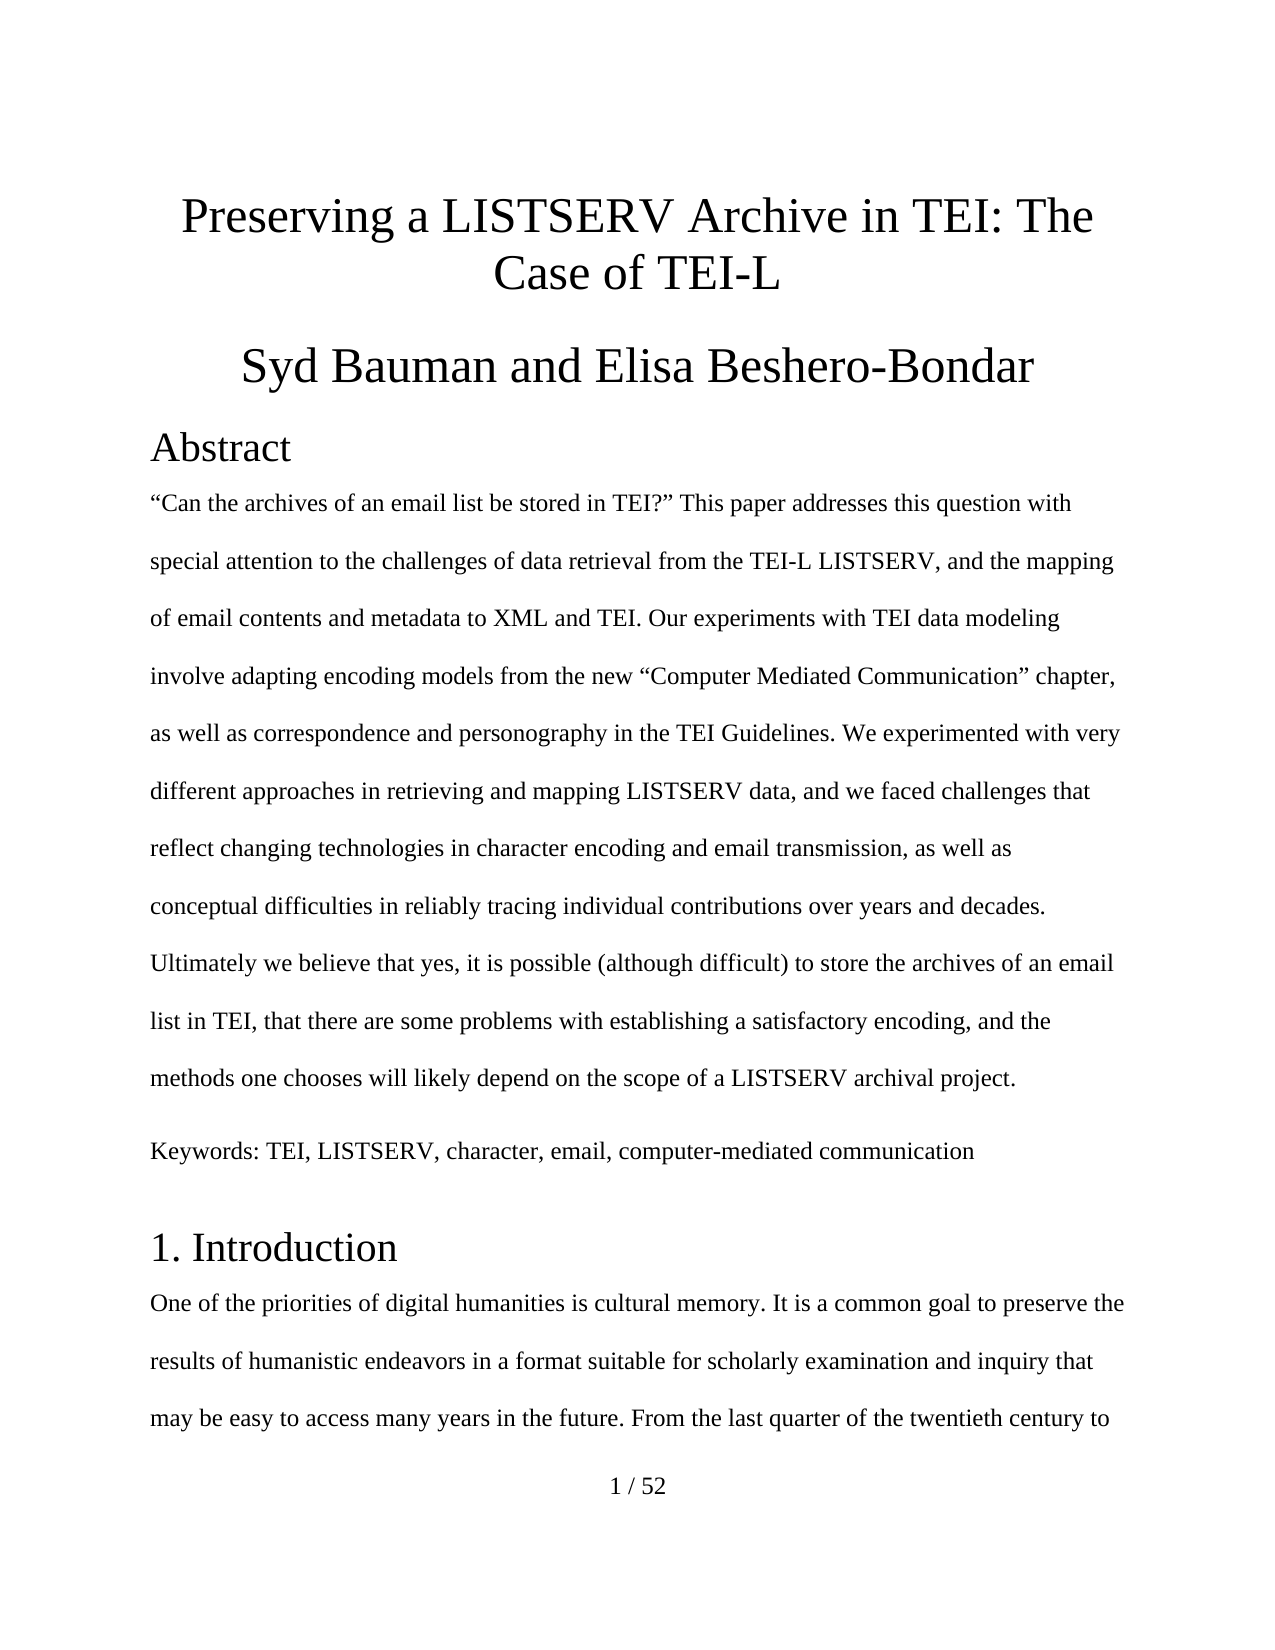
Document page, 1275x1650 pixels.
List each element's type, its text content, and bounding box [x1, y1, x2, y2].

subtitle 1. Introduction [150, 1223, 1125, 1271]
text Syd Bauman and Elisa Beshero-Bondar [150, 336, 1125, 393]
text “Can the archives of an email list be stored in TEI?” This paper addresses this question with special attention to the challenges of data retrieval from the TEI-L LISTSERV, and the mapping of email contents and metadata to XML and TEI. Our experiments with TEI data modeling involve adapting encoding models from the new “Computer Mediated Communication” chapter, as well as correspondence and personography in the TEI Guidelines. We experimented with very different approaches in retrieving and mapping LISTSERV data, and we faced challenges that reflect changing technologies in character encoding and email transmission, as well as conceptual difficulties in reliably tracing individual contributions over years and decades. Ultimately we believe that yes, it is possible (although difficult) to store the archives of an email list in TEI, that there are some problems with establishing a satisfactory encoding, and the methods one chooses will likely depend on the scope of a LISTSERV archival project. [150, 488, 1125, 1092]
text One of the priorities of digital humanities is cultural memory. It is a common goal to preserve the results of humanistic endeavors in a format suitable for scholarly examination and inquiry that may be easy to access many years in the future. From the last quarter of the twentieth century to [150, 1288, 1125, 1432]
text Abstract [150, 423, 1125, 471]
text Preserving a LISTSERV Archive in TEI: The Case of TEI-L [150, 185, 1125, 300]
text Keywords: TEI, LISTSERV, character, email, computer-mediated communication [150, 1136, 1125, 1164]
